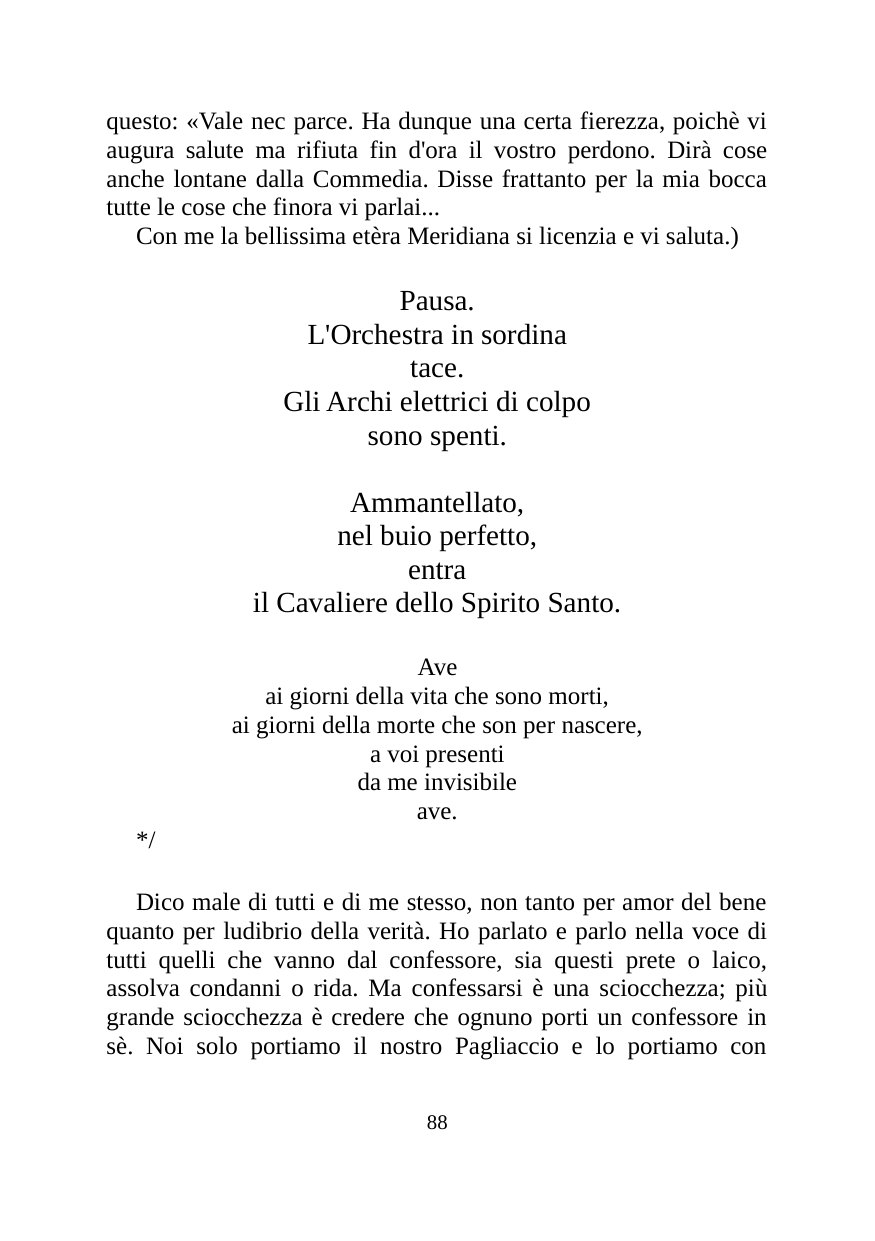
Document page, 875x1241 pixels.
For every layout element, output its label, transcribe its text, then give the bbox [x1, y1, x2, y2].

text ave. [106, 796, 768, 825]
text ai giorni della vita che sono morti, [106, 681, 768, 710]
text Gli Archi elettrici di colpo [106, 384, 768, 418]
text sono spenti. [106, 418, 768, 451]
text entra [106, 552, 768, 585]
text il Cavaliere dello Spirito Santo. [106, 585, 768, 619]
text a voi presenti [106, 739, 768, 767]
text nel buio perfetto, [106, 518, 768, 552]
text */ [106, 825, 768, 854]
text Ave [106, 652, 768, 681]
text Con me la bellissima etèra Meridiana si licenzia e vi saluta.) [106, 221, 768, 250]
text L'Orchestra in sordina [106, 317, 768, 351]
text tace. [106, 351, 768, 384]
text ai giorni della morte che son per nascere, [106, 710, 768, 739]
text Dico male di tutti e di me stesso, non tanto per amor del bene quanto per ludibrio della verità. Ho parlato e parlo nella voce di tutti quelli che vanno dal confessore, sia questi prete o laico, assolva condanni o rida. Ma confessarsi è una sciocchezza; più grande sciocchezza è credere che ognuno porti un confessore in sè. Noi solo portiamo il nostro Pagliaccio e lo portiamo con [106, 887, 768, 1060]
text Pausa. [106, 283, 768, 317]
text Ammantellato, [106, 485, 768, 518]
text questo: «Vale nec parce. Ha dunque una certa fierezza, poichè vi augura salute ma rifiuta fin d'ora il vostro perdono. Dirà cose anche lontane dalla Commedia. Disse frattanto per la mia bocca tutte le cose che finora vi parlai... [106, 106, 768, 221]
text da me invisibile [106, 767, 768, 796]
